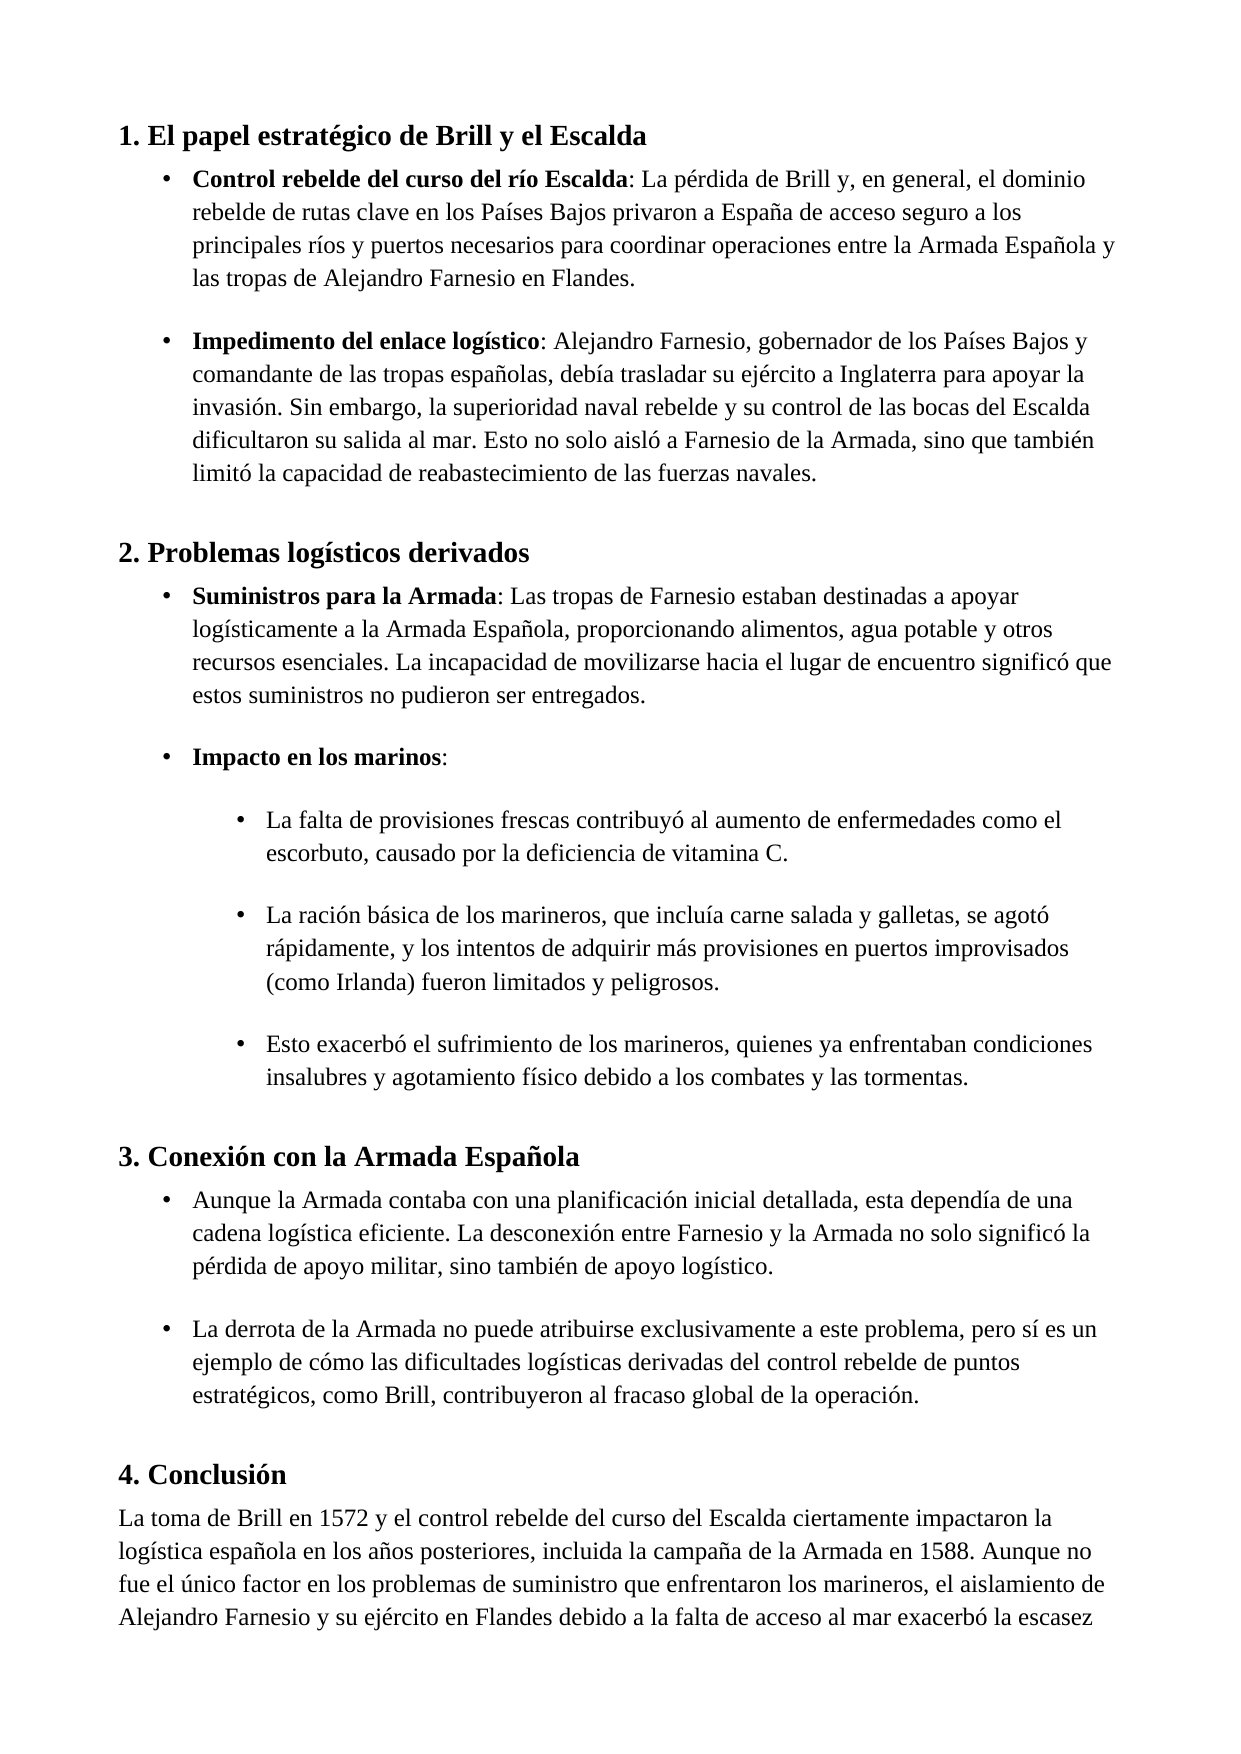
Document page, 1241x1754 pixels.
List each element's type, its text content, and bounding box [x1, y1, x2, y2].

list Esto exacerbó el sufrimiento de los marineros, quienes ya enfrentaban condiciones insalubres y agotamiento físico debido a los combates y las tormentas. [236, 1029, 1122, 1091]
list La falta de provisiones frescas contribuyó al aumento de enfermedades como el escorbuto, causado por la deficiencia de vitamina C. [236, 805, 1122, 867]
subtitle 1. El papel estratégico de Brill y el Escalda [118, 118, 1122, 152]
list Suministros para la Armada: Las tropas de Farnesio estaban destinadas a apoyar logísticamente a la Armada Española, proporcionando alimentos, agua potable y otros recursos esenciales. La incapacidad de movilizarse hacia el lugar de encuentro significó que estos suministros no pudieron ser entregados. [162, 581, 1122, 709]
list La derrota de la Armada no puede atribuirse exclusivamente a este problema, pero sí es un ejemplo de cómo las dificultades logísticas derivadas del control rebelde de puntos estratégicos, como Brill, contribuyeron al fracaso global de la operación. [162, 1314, 1122, 1408]
subtitle 4. Conclusión [118, 1457, 1122, 1490]
list Aunque la Armada contaba con una planificación inicial detallada, esta dependía de una cadena logística eficiente. La desconexión entre Farnesio y la Armada no solo significó la pérdida de apoyo militar, sino también de apoyo logístico. [162, 1185, 1122, 1280]
list Impedimento del enlace logístico: Alejandro Farnesio, gobernador de los Países Bajos y comandante de las tropas españolas, debía trasladar su ejército a Inglaterra para apoyar la invasión. Sin embargo, la superioridad naval rebelde y su control de las bocas del Escalda dificultaron su salida al mar. Esto no solo aisló a Farnesio de la Armada, sino que también limitó la capacidad de reabastecimiento de las fuerzas navales. [162, 326, 1122, 487]
subtitle 3. Conexión con la Armada Española [118, 1139, 1122, 1173]
list Control rebelde del curso del río Escalda: La pérdida de Brill y, en general, el dominio rebelde de rutas clave en los Países Bajos privaron a España de acceso seguro a los principales ríos y puertos necesarios para coordinar operaciones entre la Armada Española y las tropas de Alejandro Farnesio en Flandes. [162, 164, 1122, 292]
list La ración básica de los marineros, que incluía carne salada y galletas, se agotó rápidamente, y los intentos de adquirir más provisiones en puertos improvisados (como Irlanda) fueron limitados y peligrosos. [236, 901, 1122, 995]
subtitle 2. Problemas logísticos derivados [118, 535, 1122, 568]
text La toma de Brill en 1572 y el control rebelde del curso del Escalda ciertamente impactaron la logística española en los años posteriores, incluida la campaña de la Armada en 1588. Aunque no fue el único factor en los problemas de suministro que enfrentaron los marineros, el aislamiento de Alejandro Farnesio y su ejército en Flandes debido a la falta de acceso al mar exacerbó la escasez [118, 1503, 1122, 1631]
list Impacto en los marinos: [162, 742, 1122, 771]
